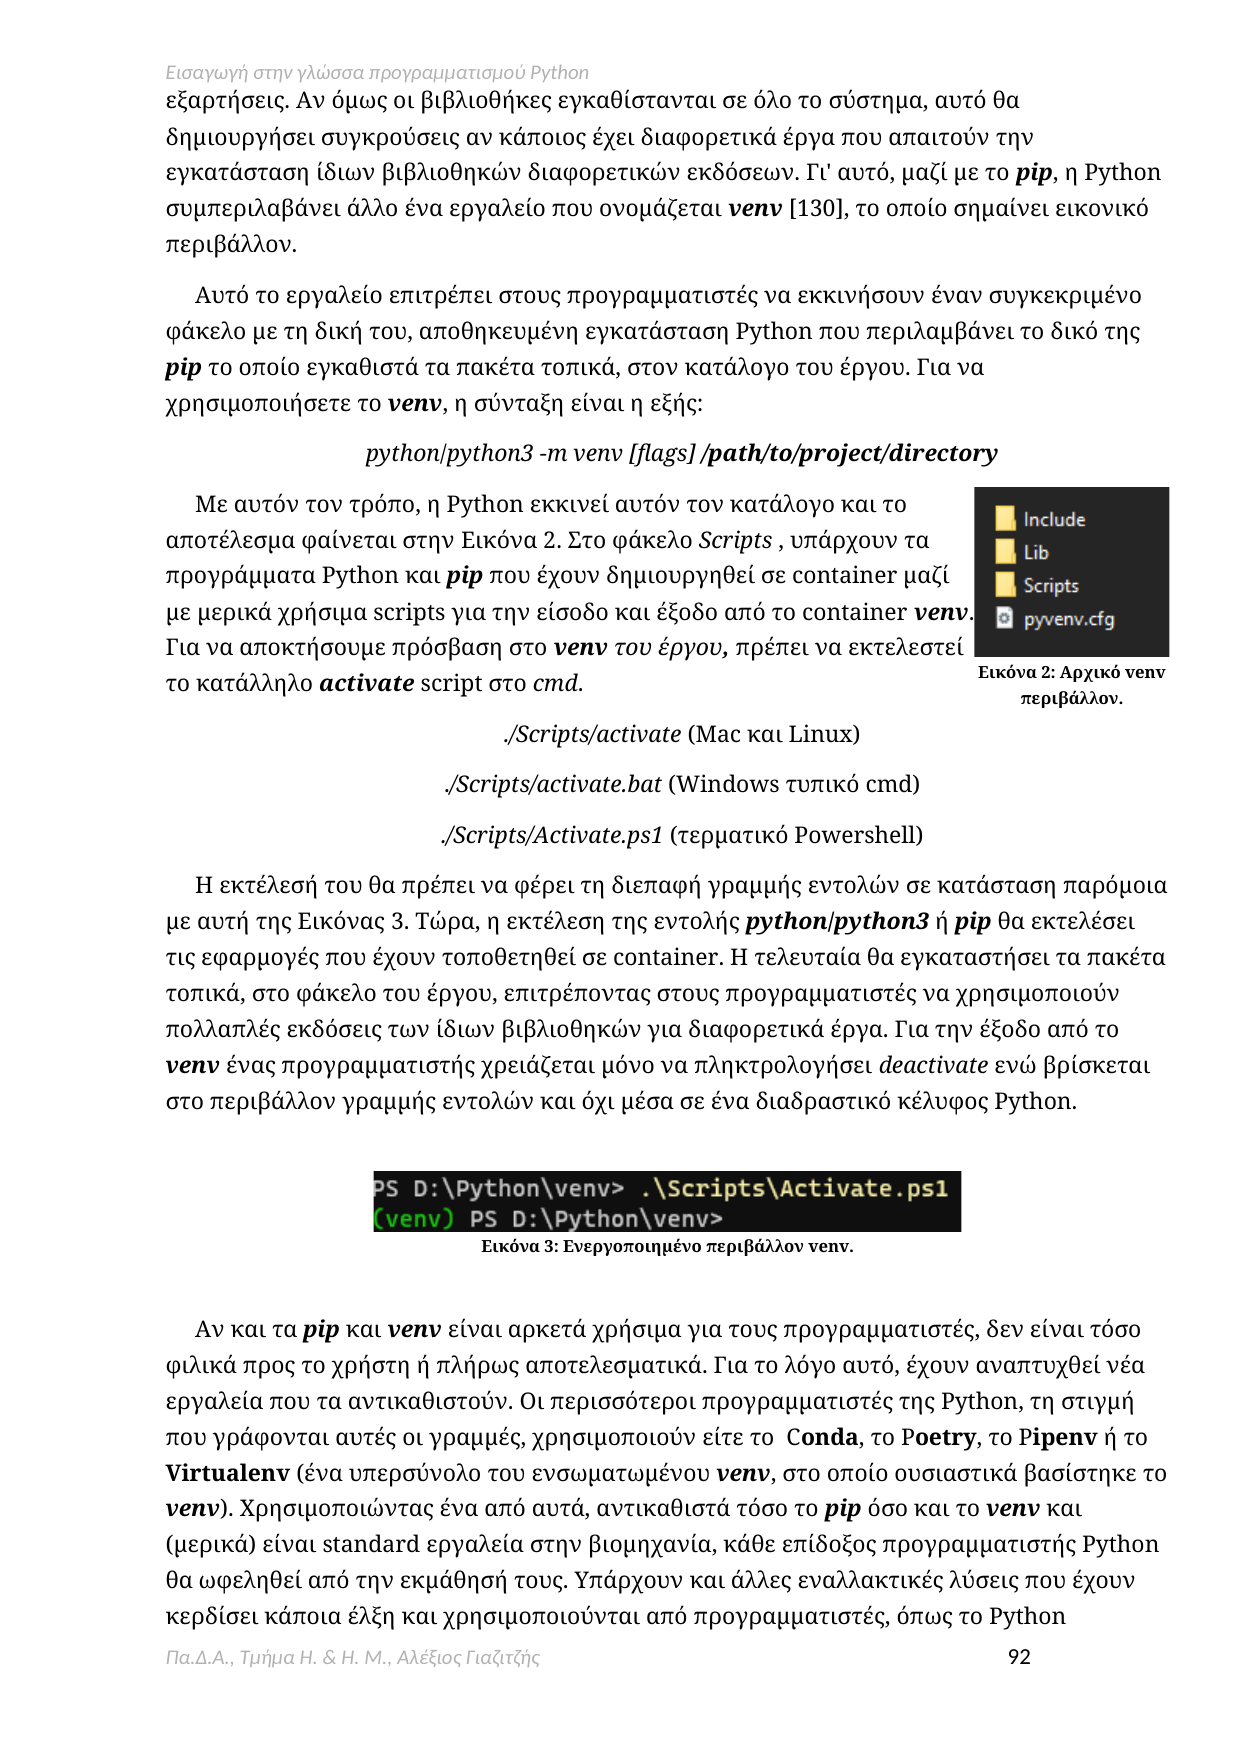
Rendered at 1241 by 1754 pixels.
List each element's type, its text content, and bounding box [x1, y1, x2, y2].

text Εικόνα 2: Αρχικό venv περιβάλλον. [974, 657, 1169, 709]
text ./Scripts/Activate.ps1 (τερματικό Powershell) [165, 819, 1169, 850]
picture [373, 1171, 962, 1232]
text Με αυτόν τον τρόπο, η Python εκκινεί αυτόν τον κατάλογο και το αποτέλεσμα φαίνεται στην Εικόνα 2. Στο φάκελο Scripts , υπάρχουν τα προγράμματα Python και pip που έχουν δημιουργηθεί σε container μαζί με μερικά χρήσιμα scripts για την είσοδο και έξοδο από το container venv. Για να αποκτήσουμε πρόσβαση στο venv του έργου, πρέπει να εκτελεστεί το κατάλληλο activate script στο cmd. [165, 488, 974, 698]
text Εικόνα 3: Ενεργοποιημένο περιβάλλον venv. [373, 1232, 961, 1257]
text ./Scripts/activate.bat (Windows τυπικό cmd) [165, 768, 1169, 799]
text ./Scripts/activate (Mac και Linux) [165, 718, 1169, 749]
text Αν και τα pip και venv είναι αρκετά χρήσιμα για τους προγραμματιστές, δεν είναι τόσο φιλικά προς το χρήστη ή πλήρως αποτελεσματικά. Για το λόγο αυτό, έχουν αναπτυχθεί νέα εργαλεία που τα αντικαθιστούν. Οι περισσότεροι προγραμματιστές της Python, τη στιγμή που γράφονται αυτές οι γραμμές, χρησιμοποιούν είτε το Conda, το Poetry, το Pipenv ή το Virtualenv (ένα υπερσύνολο του ενσωματωμένου venv, στο οποίο ουσιαστικά βασίστηκε το venv). Χρησιμοποιώντας ένα από αυτά, αντικαθιστά τόσο το pip όσο και το venv και (μερικά) είναι standard εργαλεία στην βιομηχανία, κάθε επίδοξος προγραμματιστής Python θα ωφεληθεί από την εκμάθησή τους. Υπάρχουν και άλλες εναλλακτικές λύσεις που έχουν κερδίσει κάποια έλξη και χρησιμοποιούνται από προγραμματιστές, όπως το Python [165, 1313, 1169, 1631]
text Η εκτέλεσή του θα πρέπει να φέρει τη διεπαφή γραμμής εντολών σε κατάσταση παρόμοια με αυτή της Εικόνας 3. Τώρα, η εκτέλεση της εντολής python/python3 ή pip θα εκτελέσει τις εφαρμογές που έχουν τοποθετηθεί σε container. Η τελευταία θα εγκαταστήσει τα πακέτα τοπικά, στο φάκελο του έργου, επιτρέποντας στους προγραμματιστές να χρησιμοποιούν πολλαπλές εκδόσεις των ίδιων βιβλιοθηκών για διαφορετικά έργα. Για την έξοδο από το venv ένας προγραμματιστής χρειάζεται μόνο να πληκτρολογήσει deactivate ενώ βρίσκεται στο περιβάλλον γραμμής εντολών και όχι μέσα σε ένα διαδραστικό κέλυφος Python. [165, 869, 1169, 1152]
picture [974, 487, 1170, 657]
text εξαρτήσεις. Αν όμως οι βιβλιοθήκες εγκαθίστανται σε όλο το σύστημα, αυτό θα δημιουργήσει συγκρούσεις αν κάποιος έχει διαφορετικά έργα που απαιτούν την εγκατάσταση ίδιων βιβλιοθηκών διαφορετικών εκδόσεων. Γι' αυτό, μαζί με το pip, η Python συμπεριλαβάνει άλλο ένα εργαλείο που ονομάζεται venv [130], το οποίο σημαίνει εικονικό περιβάλλον. [165, 84, 1169, 259]
text python/python3 -m venv [flags] /path/to/project/directory [165, 437, 1169, 468]
text Αυτό το εργαλείο επιτρέπει στους προγραμματιστές να εκκινήσουν έναν συγκεκριμένο φάκελο με τη δική του, αποθηκευμένη εγκατάσταση Python που περιλαμβάνει το δικό της pip το οποίο εγκαθιστά τα πακέτα τοπικά, στον κατάλογο του έργου. Για να χρησιμοποιήσετε το venv, η σύνταξη είναι η εξής: [165, 279, 1169, 418]
